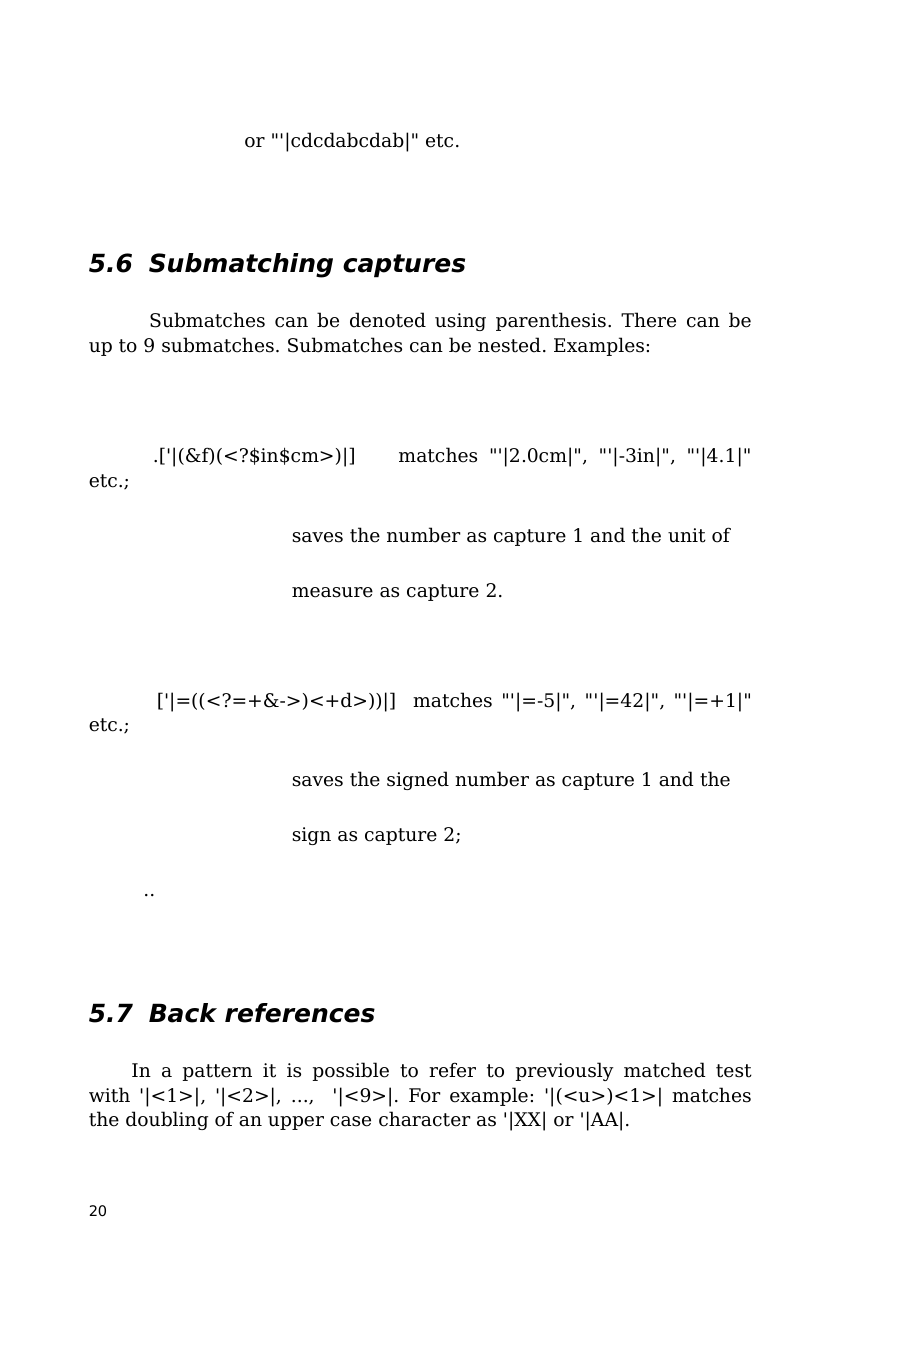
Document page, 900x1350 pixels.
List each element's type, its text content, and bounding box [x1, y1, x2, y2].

text In a pattern it is possible to refer to previously matched test with '|<1>|, '|<2>|, ..., '|<9>|. For example: '|(<u>)<1>| matches the doubling of an upper case character as '|XX| or '|AA|. [88, 1060, 752, 1131]
text saves the signed number as capture 1 and the [88, 769, 752, 791]
text or "'|cdcdabcdab|" etc. [88, 130, 752, 152]
text .['|(&f)(<?$in$cm>)|] matches "'|2.0cm|", "'|-3in|", "'|4.1|" etc.; [88, 445, 752, 492]
text Submatches can be denoted using parenthesis. There can be up to 9 submatches. Submatches can be nested. Examples: [88, 310, 752, 357]
text saves the number as capture 1 and the unit of [88, 525, 752, 547]
text ['|=((<?=+&->)<+d>))|] matches "'|=-5|", "'|=42|", "'|=+1|" etc.; [88, 689, 752, 736]
text .. [88, 879, 752, 901]
text measure as capture 2. [88, 580, 752, 602]
subtitle Back references [88, 999, 752, 1028]
subtitle Submatching captures [88, 250, 752, 279]
text sign as capture 2; [88, 824, 752, 846]
